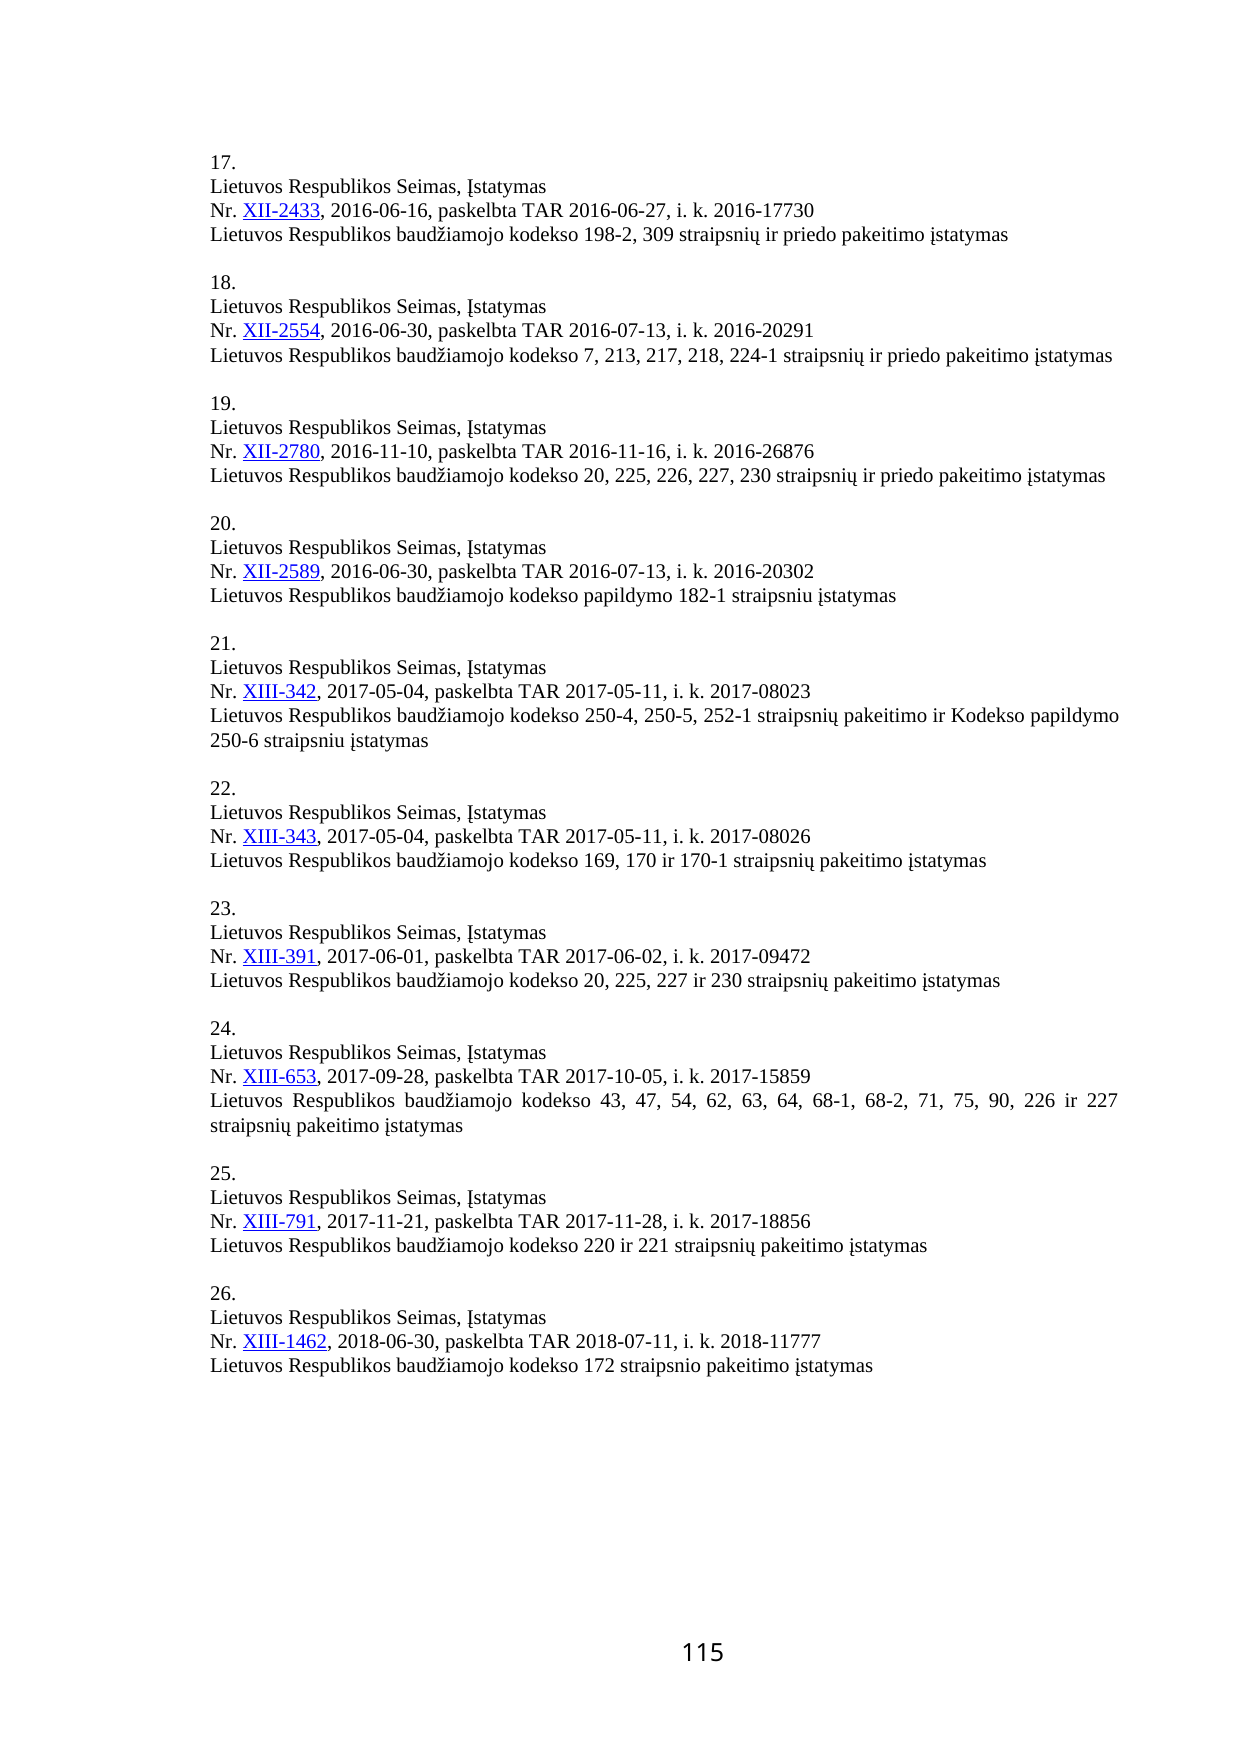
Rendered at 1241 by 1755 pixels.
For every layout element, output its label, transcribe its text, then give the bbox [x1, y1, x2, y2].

text Lietuvos Respublikos baudžiamojo kodekso 198-2, 309 straipsnių ir priedo pakeitimo įstatymas [210, 222, 1120, 246]
text Lietuvos Respublikos baudžiamojo kodekso 43, 47, 54, 62, 63, 64, 68-1, 68-2, 71, 75, 90, 226 ir 227 straipsnių pakeitimo įstatymas [210, 1088, 1120, 1137]
text Lietuvos Respublikos Seimas, Įstatymas [210, 174, 1120, 198]
text Nr. XIII-791, 2017-11-21, paskelbta TAR 2017-11-28, i. k. 2017-18856 [210, 1209, 1120, 1233]
text Lietuvos Respublikos Seimas, Įstatymas [210, 655, 1120, 679]
text Lietuvos Respublikos Seimas, Įstatymas [210, 1185, 1120, 1209]
text 25. [210, 1161, 1120, 1185]
text Lietuvos Respublikos Seimas, Įstatymas [210, 415, 1120, 439]
text Lietuvos Respublikos Seimas, Įstatymas [210, 535, 1120, 559]
text Nr. XIII-1462, 2018-06-30, paskelbta TAR 2018-07-11, i. k. 2018-11777 [210, 1329, 1120, 1353]
text Lietuvos Respublikos baudžiamojo kodekso 220 ir 221 straipsnių pakeitimo įstatymas [210, 1233, 1120, 1257]
text Lietuvos Respublikos Seimas, Įstatymas [210, 800, 1120, 824]
text 21. [210, 631, 1120, 655]
text Lietuvos Respublikos Seimas, Įstatymas [210, 1305, 1120, 1329]
text Lietuvos Respublikos Seimas, Įstatymas [210, 294, 1120, 318]
text Nr. XII-2554, 2016-06-30, paskelbta TAR 2016-07-13, i. k. 2016-20291 [210, 318, 1120, 342]
text Lietuvos Respublikos baudžiamojo kodekso papildymo 182-1 straipsniu įstatymas [210, 583, 1120, 607]
text 17. [210, 150, 1120, 174]
text Lietuvos Respublikos Seimas, Įstatymas [210, 920, 1120, 944]
text Lietuvos Respublikos baudžiamojo kodekso 20, 225, 226, 227, 230 straipsnių ir priedo pakeitimo įstatymas [210, 463, 1120, 487]
text Nr. XII-2780, 2016-11-10, paskelbta TAR 2016-11-16, i. k. 2016-26876 [210, 439, 1120, 463]
text Lietuvos Respublikos baudžiamojo kodekso 20, 225, 227 ir 230 straipsnių pakeitimo įstatymas [210, 968, 1120, 992]
text Lietuvos Respublikos Seimas, Įstatymas [210, 1040, 1120, 1064]
text 20. [210, 511, 1120, 535]
text Lietuvos Respublikos baudžiamojo kodekso 7, 213, 217, 218, 224-1 straipsnių ir priedo pakeitimo įstatymas [210, 342, 1120, 367]
text 26. [210, 1281, 1120, 1305]
text 19. [210, 391, 1120, 415]
text Nr. XIII-342, 2017-05-04, paskelbta TAR 2017-05-11, i. k. 2017-08023 [210, 679, 1120, 703]
text Lietuvos Respublikos baudžiamojo kodekso 169, 170 ir 170-1 straipsnių pakeitimo įstatymas [210, 848, 1120, 872]
text 18. [210, 270, 1120, 294]
text 24. [210, 1016, 1120, 1040]
text Lietuvos Respublikos baudžiamojo kodekso 250-4, 250-5, 252-1 straipsnių pakeitimo ir Kodekso papildymo 250-6 straipsniu įstatymas [210, 703, 1120, 752]
text Nr. XII-2433, 2016-06-16, paskelbta TAR 2016-06-27, i. k. 2016-17730 [210, 198, 1120, 222]
text 23. [210, 896, 1120, 920]
text 22. [210, 776, 1120, 800]
text Lietuvos Respublikos baudžiamojo kodekso 172 straipsnio pakeitimo įstatymas [210, 1353, 1120, 1377]
text Nr. XII-2589, 2016-06-30, paskelbta TAR 2016-07-13, i. k. 2016-20302 [210, 559, 1120, 583]
text Nr. XIII-391, 2017-06-01, paskelbta TAR 2017-06-02, i. k. 2017-09472 [210, 944, 1120, 968]
text Nr. XIII-653, 2017-09-28, paskelbta TAR 2017-10-05, i. k. 2017-15859 [210, 1064, 1120, 1088]
text Nr. XIII-343, 2017-05-04, paskelbta TAR 2017-05-11, i. k. 2017-08026 [210, 824, 1120, 848]
